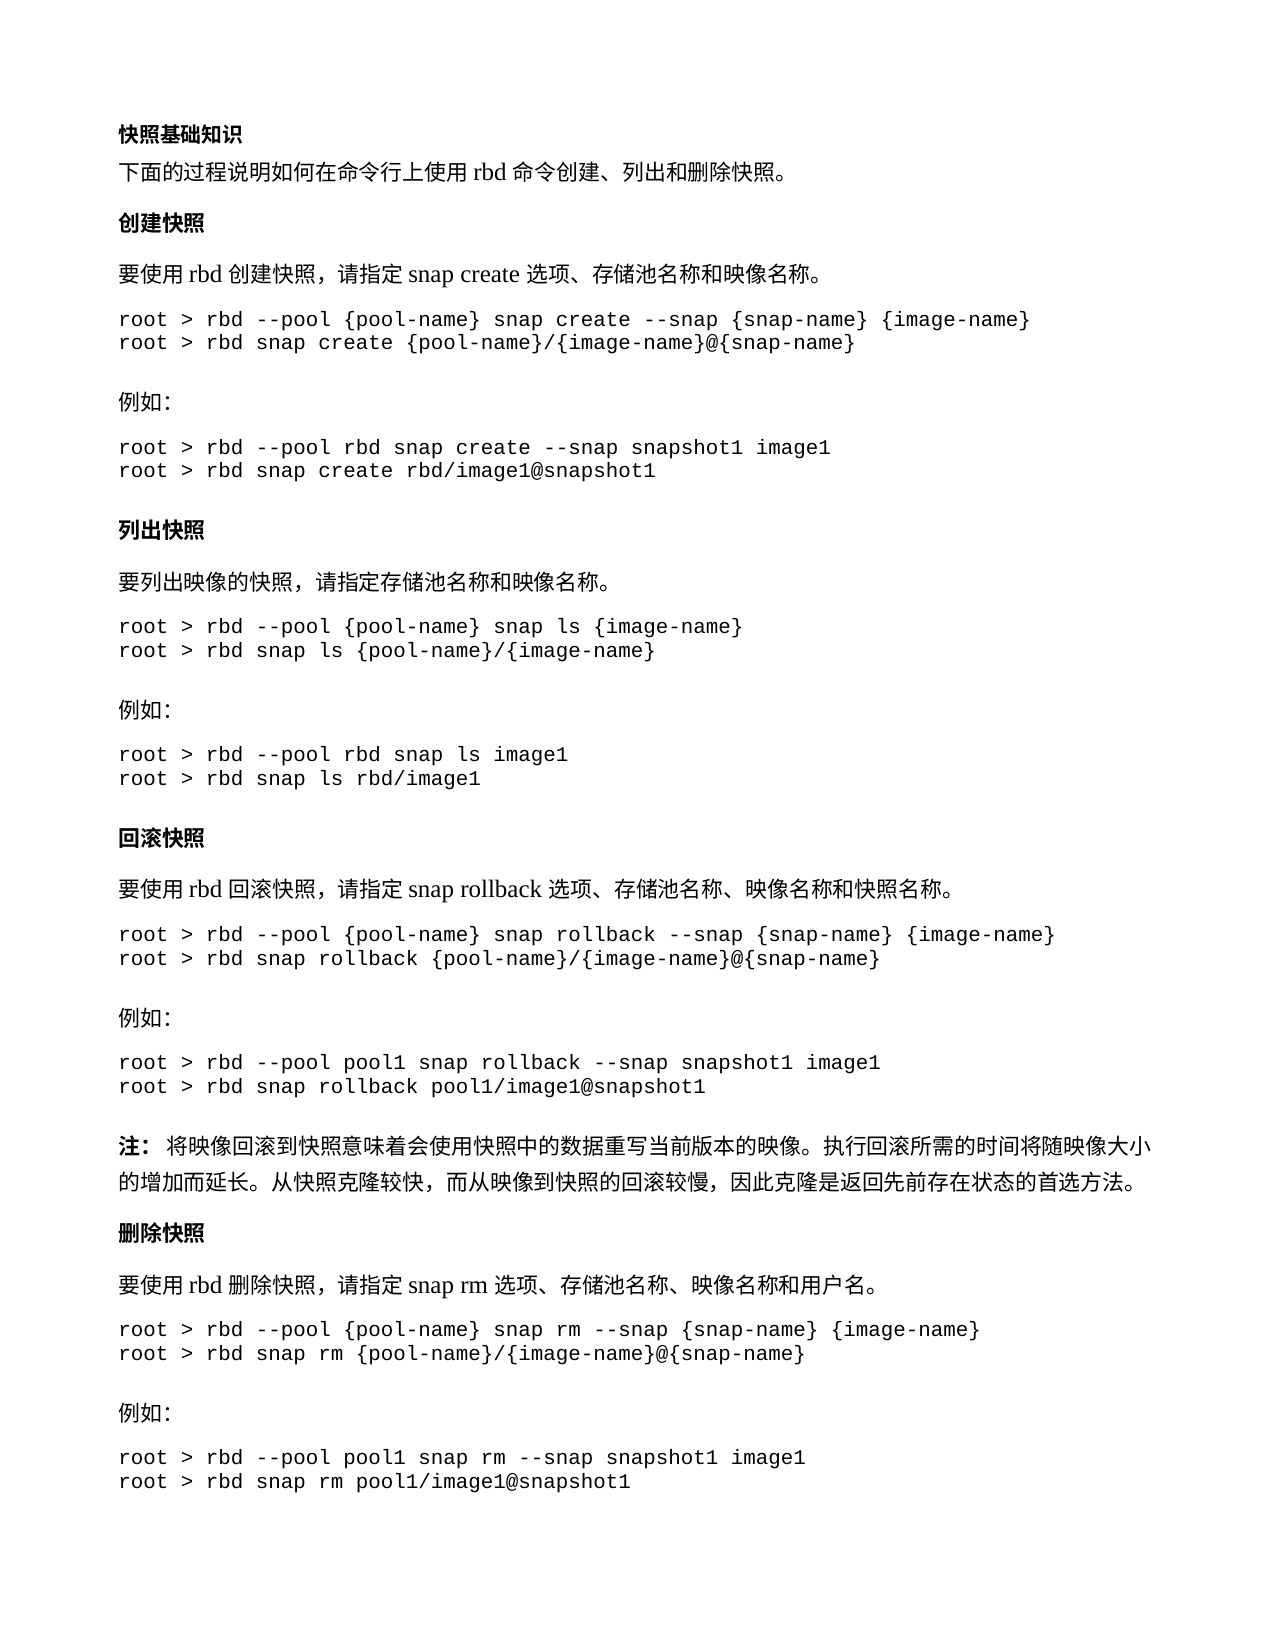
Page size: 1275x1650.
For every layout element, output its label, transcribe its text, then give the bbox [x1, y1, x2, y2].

text 删除快照 [118, 1216, 1157, 1248]
text root > rbd --pool {pool-name} snap ls {image-name} [118, 616, 1157, 640]
text 注： 将映像回滚到快照意味着会使用快照中的数据重写当前版本的映像。执行回滚所需的时间将随映像大小的增加而延长。从快照克隆较快，而从映像到快照的回滚较慢，因此克隆是返回先前存在状态的首选方法。 [118, 1129, 1157, 1197]
text root > rbd --pool rbd snap create --snap snapshot1 image1 [118, 437, 1157, 460]
text 例如： [118, 385, 1157, 417]
text root > rbd snap create rbd/image1@snapshot1 [118, 460, 1157, 484]
text root > rbd snap rm {pool-name}/{image-name}@{snap-name} [118, 1343, 1157, 1366]
subtitle 快照基础知识 [118, 118, 1157, 148]
text root > rbd snap rm pool1/image1@snapshot1 [118, 1471, 1157, 1494]
text root > rbd snap ls rbd/image1 [118, 768, 1157, 792]
text root > rbd --pool {pool-name} snap create --snap {snap-name} {image-name} [118, 309, 1157, 332]
text 要使用 rbd 删除快照，请指定 snap rm 选项、存储池名称、映像名称和用户名。 [118, 1268, 1157, 1299]
text root > rbd --pool {pool-name} snap rollback --snap {snap-name} {image-name} [118, 924, 1157, 947]
text root > rbd --pool {pool-name} snap rm --snap {snap-name} {image-name} [118, 1319, 1157, 1343]
text root > rbd snap create {pool-name}/{image-name}@{snap-name} [118, 332, 1157, 356]
text 要使用 rbd 创建快照，请指定 snap create 选项、存储池名称和映像名称。 [118, 257, 1157, 289]
text 回滚快照 [118, 821, 1157, 853]
text 创建快照 [118, 206, 1157, 238]
text root > rbd snap rollback pool1/image1@snapshot1 [118, 1076, 1157, 1099]
text 列出快照 [118, 513, 1157, 545]
text 例如： [118, 1396, 1157, 1428]
text 要列出映像的快照，请指定存储池名称和映像名称。 [118, 565, 1157, 597]
text 要使用 rbd 回滚快照，请指定 snap rollback 选项、存储池名称、映像名称和快照名称。 [118, 872, 1157, 904]
text root > rbd snap ls {pool-name}/{image-name} [118, 640, 1157, 663]
text 例如： [118, 693, 1157, 725]
text root > rbd snap rollback {pool-name}/{image-name}@{snap-name} [118, 947, 1157, 971]
text root > rbd --pool pool1 snap rollback --snap snapshot1 image1 [118, 1052, 1157, 1076]
text 下面的过程说明如何在命令行上使用 rbd 命令创建、列出和删除快照。 [118, 154, 1157, 186]
text root > rbd --pool rbd snap ls image1 [118, 744, 1157, 768]
text 例如： [118, 1001, 1157, 1032]
text root > rbd --pool pool1 snap rm --snap snapshot1 image1 [118, 1447, 1157, 1471]
